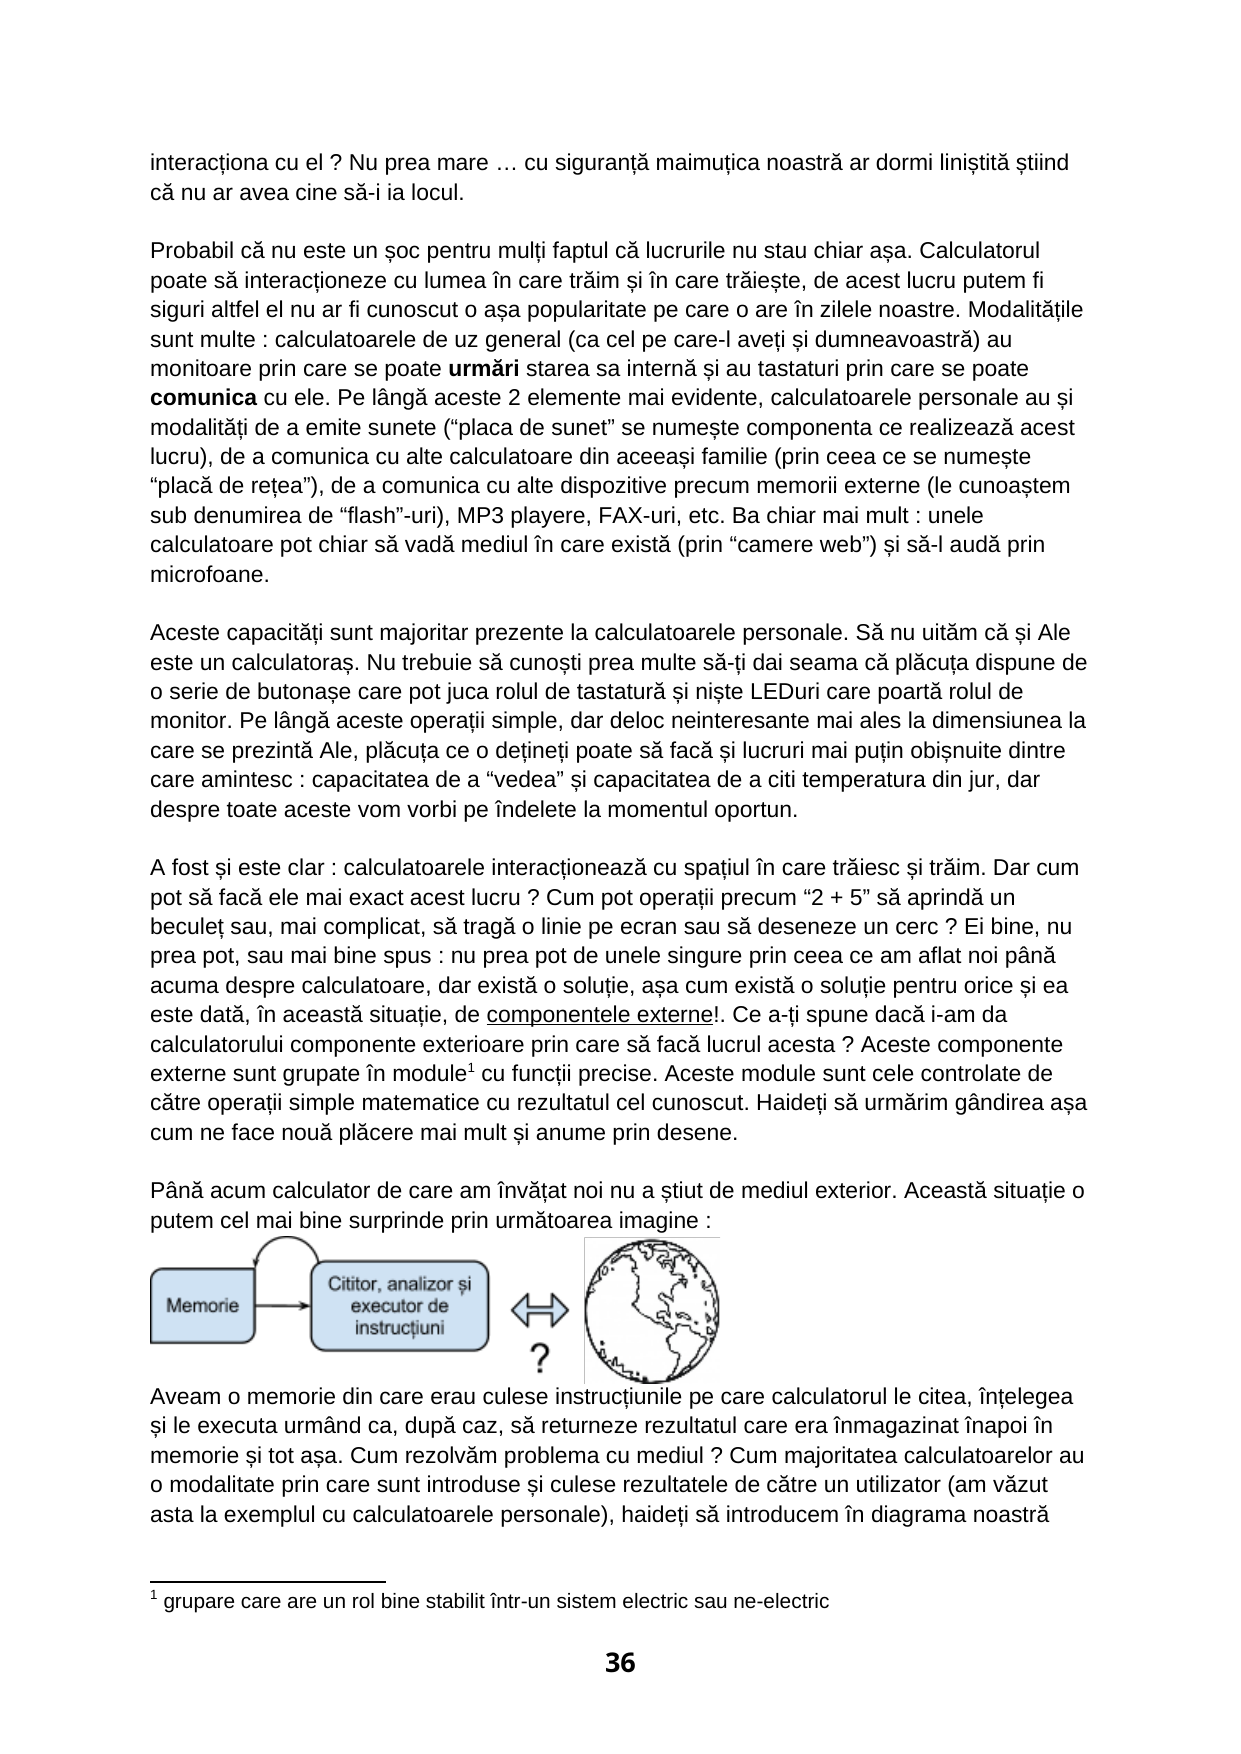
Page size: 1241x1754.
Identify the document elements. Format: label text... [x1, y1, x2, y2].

text Aceste capacități sunt majoritar prezente la calculatoarele personale. Să nu uităm că și Ale este un calculatoraș. Nu trebuie să cunoști prea multe să-ți dai seama că plăcuța dispune de o serie de butonașe care pot juca rolul de tastatură și niște LEDuri care poartă rolul de monitor. Pe lângă aceste operații simple, dar deloc neinteresante mai ales la dimensiunea la care se prezintă Ale, plăcuța ce o dețineți poate să facă și lucruri mai puțin obișnuite dintre care amintesc : capacitatea de a “vedea” și capacitatea de a citi temperatura din jur, dar despre toate aceste vom vorbi pe îndelete la momentul oportun. [150, 620, 1090, 822]
picture [150, 1236, 721, 1384]
text Aveam o memorie din care erau culese instrucțiunile pe care calculatorul le citea, înțelegea și le executa urmând ca, după caz, să returneze rezultatul care era înmagazinat înapoi în memorie și tot așa. Cum rezolvăm problema cu mediul ? Cum majoritatea calculatoarelor au o modalitate prin care sunt introduse și culese rezultatele de către un utilizator (am văzut asta la exemplul cu calculatoarele personale), haideți să introducem în diagrama noastră [150, 1384, 1090, 1527]
text interacționa cu el ? Nu prea mare … cu siguranță maimuțica noastră ar dormi liniștită știind că nu ar avea cine să-i ia locul. [150, 150, 1090, 205]
text A fost și este clar : calculatoarele interacționează cu spațiul în care trăiesc și trăim. Dar cum pot să facă ele mai exact acest lucru ? Cum pot operații precum “2 + 5” să aprindă un beculeț sau, mai complicat, să tragă o linie pe ecran sau să deseneze un cerc ? Ei bine, nu prea pot, sau mai bine spus : nu prea pot de unele singure prin ceea ce am aflat noi până acuma despre calculatoare, dar există o soluție, așa cum există o soluție pentru orice și ea este dată, în această situație, de componentele externe!. Ce a-ți spune dacă i-am da calculatorului componente exterioare prin care să facă lucrul acesta ? Aceste componente externe sunt grupate în module cu funcții precise. Aceste module sunt cele controlate de către operații simple matematice cu rezultatul cel cunoscut. Haideți să urmărim gândirea așa cum ne face nouă plăcere mai mult și anume prin desene. [150, 855, 1090, 1145]
text Probabil că nu este un șoc pentru mulți faptul că lucrurile nu stau chiar așa. Calculatorul poate să interacționeze cu lumea în care trăim și în care trăiește, de acest lucru putem fi siguri altfel el nu ar fi cunoscut o așa popularitate pe care o are în zilele noastre. Modalitățile sunt multe : calculatoarele de uz general (ca cel pe care-l aveți și dumneavoastră) au monitoare prin care se poate urmări starea sa internă și au tastaturi prin care se poate comunica cu ele. Pe lângă aceste 2 elemente mai evidente, calculatoarele personale au și modalități de a emite sunete (“placa de sunet” se numește componenta ce realizează acest lucru), de a comunica cu alte calculatoare din aceeași familie (prin ceea ce se numește “placă de rețea”), de a comunica cu alte dispozitive precum memorii externe (le cunoaștem sub denumirea de “flash”-uri), MP3 playere, FAX-uri, etc. Ba chiar mai mult : unele calculatoare pot chiar să vadă mediul în care există (prin “camere web”) și să-l audă prin microfoane. [150, 238, 1090, 587]
text Până acum calculator de care am învățat noi nu a știut de mediul exterior. Această situație o putem cel mai bine surprinde prin următoarea imagine : [150, 1178, 1090, 1233]
text grupare care are un rol bine stabilit într-un sistem electric sau ne-electric [150, 1588, 1090, 1613]
